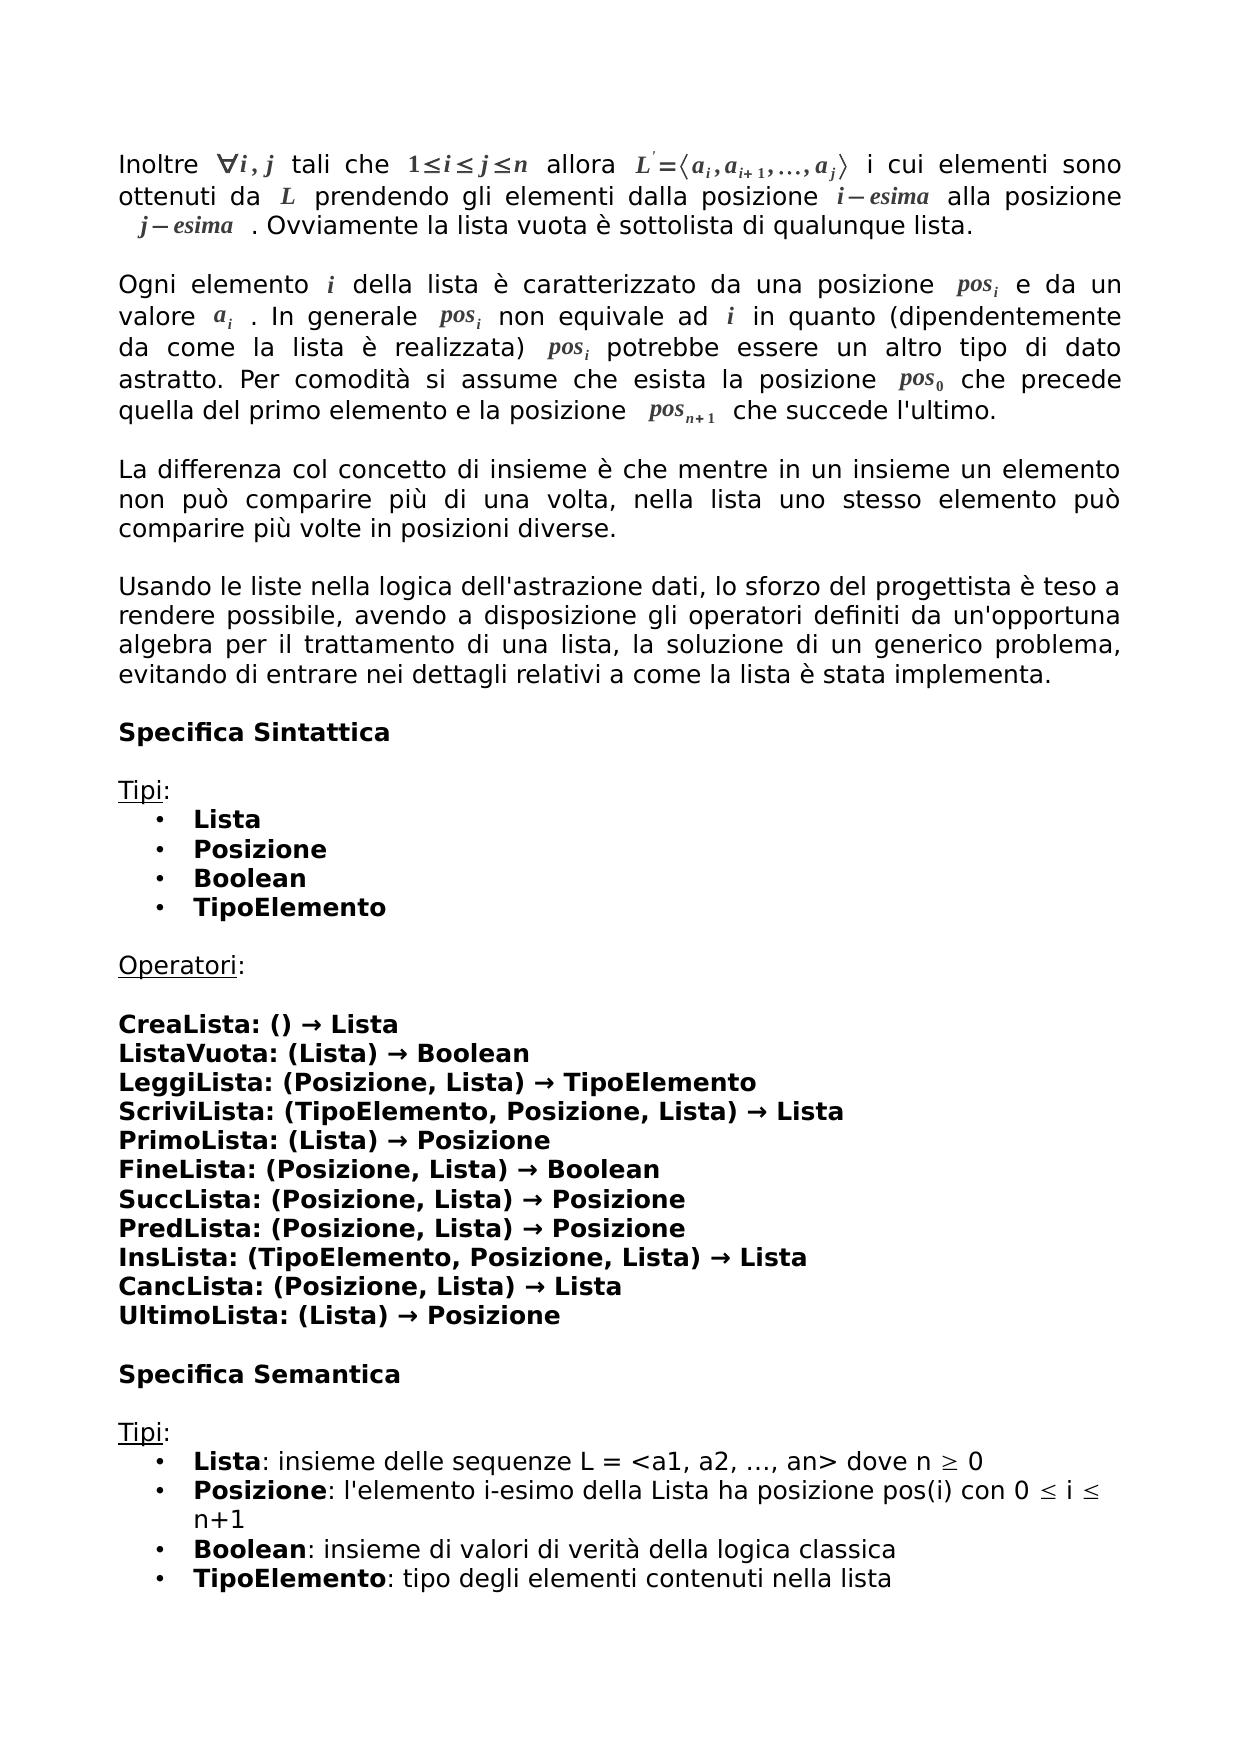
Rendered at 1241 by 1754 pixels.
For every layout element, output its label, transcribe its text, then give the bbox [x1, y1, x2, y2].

text Specifica Semantica [118, 1360, 1122, 1389]
text Inoltretali cheallorai cui elementi sono ottenuti daprendendo gli elementi dalla posizionealla posizione. Ovviamente la lista vuota è sottolista di qualunque lista. [118, 147, 1122, 241]
text PredLista: (Posizione, Lista) → Posizione [118, 1214, 1122, 1243]
text FineLista: (Posizione, Lista) → Boolean [118, 1156, 1122, 1185]
text ScriviLista: (TipoElemento, Posizione, Lista) → Lista [118, 1097, 1122, 1126]
list Boolean [156, 864, 1122, 893]
list Lista [156, 806, 1122, 835]
text SuccLista: (Posizione, Lista) → Posizione [118, 1185, 1122, 1214]
text LeggiLista: (Posizione, Lista) → TipoElemento [118, 1068, 1122, 1097]
list Lista: insieme delle sequenze L = <a1, a2, …, an> dove n ³ 0 [156, 1447, 1122, 1476]
text CreaLista: () → Lista [118, 1010, 1122, 1039]
list TipoElemento: tipo degli elementi contenuti nella lista [156, 1564, 1122, 1593]
text La differenza col concetto di insieme è che mentre in un insieme un elemento non può comparire più di una volta, nella lista uno stesso elemento può comparire più volte in posizioni diverse. [118, 456, 1122, 543]
text UltimoLista: (Lista) → Posizione [118, 1301, 1122, 1331]
text PrimoLista: (Lista) → Posizione [118, 1126, 1122, 1156]
text Tipi: [118, 776, 1122, 806]
text Usando le liste nella logica dell'astrazione dati, lo sforzo del progettista è teso a rendere possibile, avendo a disposizione gli operatori definiti da un'opportuna algebra per il trattamento di una lista, la soluzione di un generico problema, evitando di entrare nei dettagli relativi a come la lista è stata implementa. [118, 572, 1122, 689]
text Specifica Sintattica [118, 718, 1122, 747]
list Boolean: insieme di valori di verità della logica classica [156, 1535, 1122, 1564]
text Ogni elementodella lista è caratterizzato da una posizionee da un valore. In generalenon equivale adin quanto (dipendentemente da come la lista è realizzata)potrebbe essere un altro tipo di dato astratto. Per comodità si assume che esista la posizioneche precede quella del primo elemento e la posizioneche succede l'ultimo. [118, 270, 1122, 426]
list Posizione [156, 835, 1122, 864]
text InsLista: (TipoElemento, Posizione, Lista) → Lista [118, 1243, 1122, 1272]
text ListaVuota: (Lista) → Boolean [118, 1039, 1122, 1068]
text Operatori: [118, 951, 1122, 981]
list Posizione: l'elemento i-esimo della Lista ha posizione pos(i) con 0 £ i £ n+1 [156, 1476, 1122, 1535]
text Tipi: [118, 1418, 1122, 1447]
text CancLista: (Posizione, Lista) → Lista [118, 1272, 1122, 1301]
list TipoElemento [156, 893, 1122, 922]
